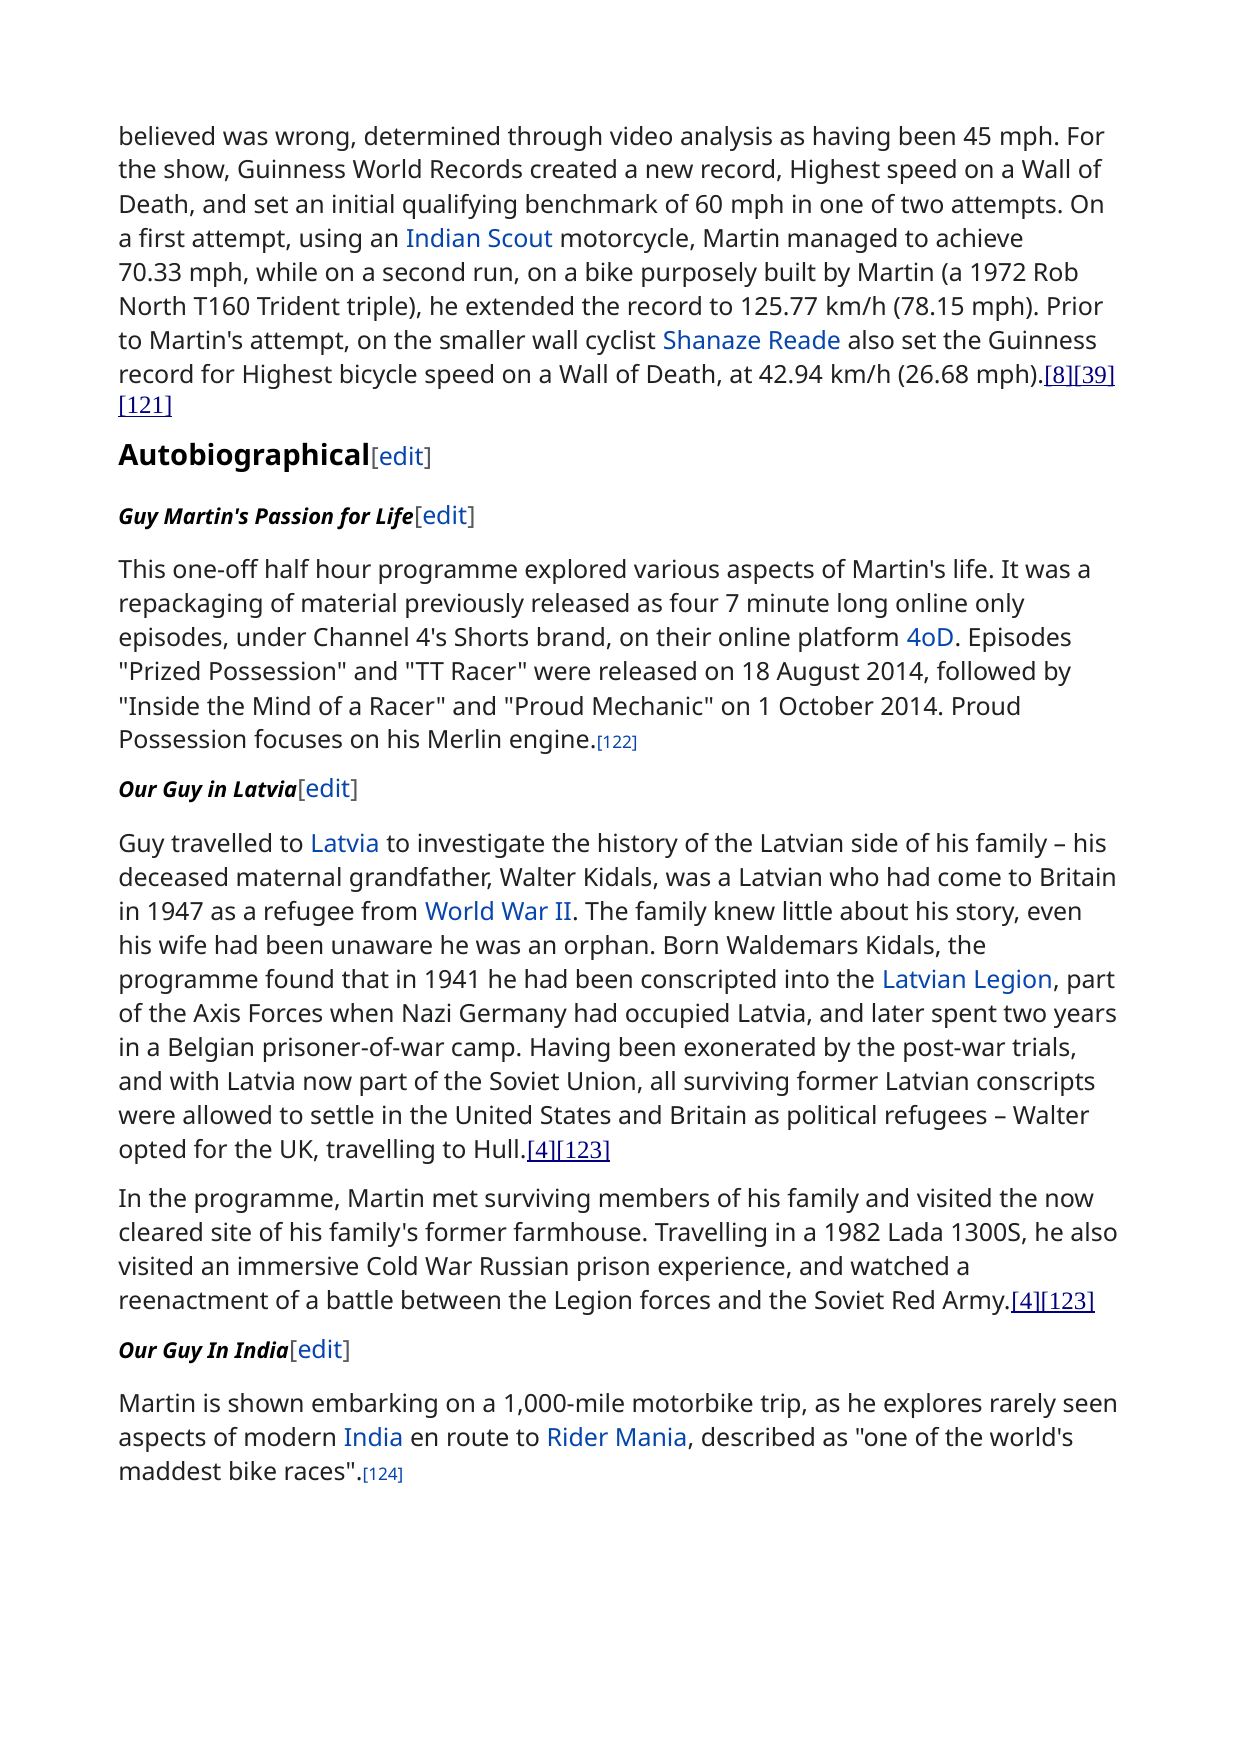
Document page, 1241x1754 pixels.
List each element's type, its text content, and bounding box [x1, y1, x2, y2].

subtitle Our Guy In India[edit] [118, 1331, 1122, 1365]
subtitle Our Guy in Latvia[edit] [118, 771, 1122, 805]
subtitle Autobiographical[edit] [118, 434, 1122, 474]
text This one-off half hour programme explored various aspects of Martin's life. It was a repackaging of material previously released as four 7 minute long online only episodes, under Channel 4's Shorts brand, on their online platform 4oD. Episodes "Prized Possession" and "TT Racer" were released on 18 August 2014, followed by "Inside the Mind of a Racer" and "Proud Mechanic" on 1 October 2014. Proud Possession focuses on his Merlin engine.[122] [118, 552, 1122, 756]
text Martin is shown embarking on a 1,000-mile motorbike trip, as he explores rarely seen aspects of modern India en route to Rider Mania, described as "one of the world's maddest bike races".[124] [118, 1386, 1122, 1488]
text Guy travelled to Latvia to investigate the history of the Latvian side of his family – his deceased maternal grandfather, Walter Kidals, was a Latvian who had come to Britain in 1947 as a refugee from World War II. The family knew little about his story, even his wife had been unaware he was an orphan. Born Waldemars Kidals, the programme found that in 1941 he had been conscripted into the Latvian Legion, part of the Axis Forces when Nazi Germany had occupied Latvia, and later spent two years in a Belgian prisoner-of-war camp. Having been exonerated by the post-war trials, and with Latvia now part of the Soviet Union, all surviving former Latvian conscripts were allowed to settle in the United States and Britain as political refugees – Walter opted for the UK, travelling to Hull.[4][123] [118, 825, 1122, 1166]
text believed was wrong, determined through video analysis as having been 45 mph. For the show, Guinness World Records created a new record, Highest speed on a Wall of Death, and set an initial qualifying benchmark of 60 mph in one of two attempts. On a first attempt, using an Indian Scout motorcycle, Martin managed to achieve 70.33 mph, while on a second run, on a bike purposely built by Martin (a 1972 Rob North T160 Trident triple), he extended the record to 125.77 km/h (78.15 mph). Prior to Martin's attempt, on the smaller wall cyclist Shanaze Reade also set the Guinness record for Highest bicycle speed on a Wall of Death, at 42.94 km/h (26.68 mph).[8][39][121] [118, 118, 1122, 419]
subtitle Guy Martin's Passion for Life[edit] [118, 497, 1122, 531]
text In the programme, Martin met surviving members of his family and visited the now cleared site of his family's former farmhouse. Travelling in a 1982 Lada 1300S, he also visited an immersive Cold War Russian prison experience, and watched a reenactment of a battle between the Legion forces and the Soviet Red Army.[4][123] [118, 1181, 1122, 1317]
